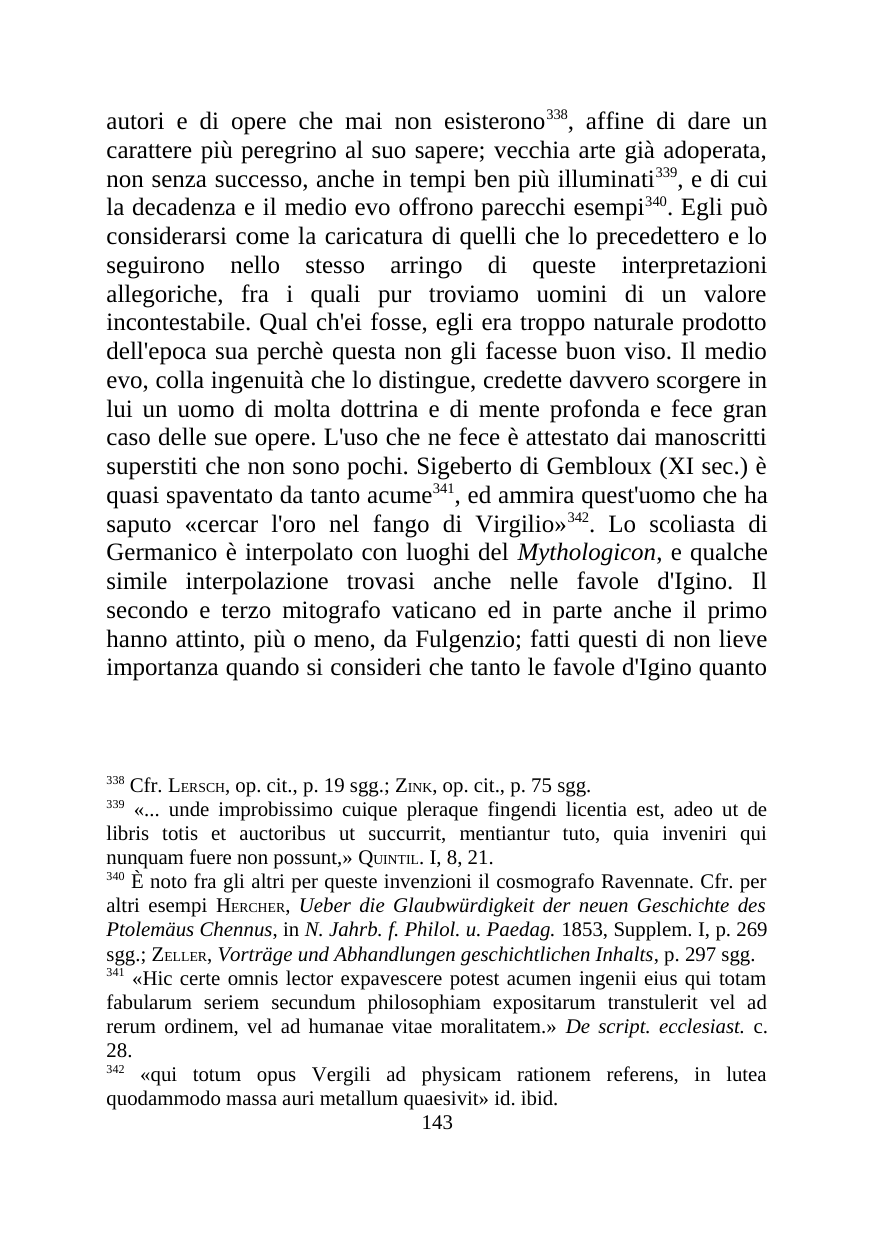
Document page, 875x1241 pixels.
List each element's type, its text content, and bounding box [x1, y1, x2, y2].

text «Hic certe omnis lector expavescere potest acumen ingenii eius qui totam fabularum seriem secundum philosophiam expositarum transtulerit vel ad rerum ordinem, vel ad humanae vitae moralitatem.» De script. ecclesiast. c. 28. [106, 966, 768, 1062]
text Cfr. Lersch, op. cit., p. 19 sgg.; Zink, op. cit., p. 75 sgg. [106, 773, 768, 797]
text «... unde improbissimo cuique pleraque fingendi licentia est, adeo ut de libris totis et auctoribus ut succurrit, mentiantur tuto, quia inveniri qui nunquam fuere non possunt,» Quintil. I, 8, 21. [106, 797, 768, 869]
text «qui totum opus Vergili ad physicam rationem referens, in lutea quodammodo massa auri metallum quaesivit» id. ibid. [106, 1062, 768, 1110]
text È noto fra gli altri per queste invenzioni il cosmografo Ravennate. Cfr. per altri esempi Hercher, Ueber die Glaubwürdigkeit der neuen Geschichte des Ptolemäus Chennus, in N. Jahrb. f. Philol. u. Paedag. 1853, Supplem. I, p. 269 sgg.; Zeller, Vorträge und Abhandlungen geschichtlichen Inhalts, p. 297 sgg. [106, 869, 768, 966]
text autori e di opere che mai non esisterono, affine di dare un carattere più peregrino al suo sapere; vecchia arte già adoperata, non senza successo, anche in tempi ben più illuminati, e di cui la decadenza e il medio evo offrono parecchi esempi. Egli può considerarsi come la caricatura di quelli che lo precedettero e lo seguirono nello stesso arringo di queste interpretazioni allegoriche, fra i quali pur troviamo uomini di un valore incontestabile. Qual ch'ei fosse, egli era troppo naturale prodotto dell'epoca sua perchè questa non gli facesse buon viso. Il medio evo, colla ingenuità che lo distingue, credette davvero scorgere in lui un uomo di molta dottrina e di mente profonda e fece gran caso delle sue opere. L'uso che ne fece è attestato dai manoscritti superstiti che non sono pochi. Sigeberto di Gembloux (XI sec.) è quasi spaventato da tanto acume, ed ammira quest'uomo che ha saputo «cercar l'oro nel fango di Virgilio». Lo scoliasta di Germanico è interpolato con luoghi del Mythologicon, e qualche simile interpolazione trovasi anche nelle favole d'Igino. Il secondo e terzo mitografo vaticano ed in parte anche il primo hanno attinto, più o meno, da Fulgenzio; fatti questi di non lieve importanza quando si consideri che tanto le favole d'Igino quanto [106, 106, 768, 681]
